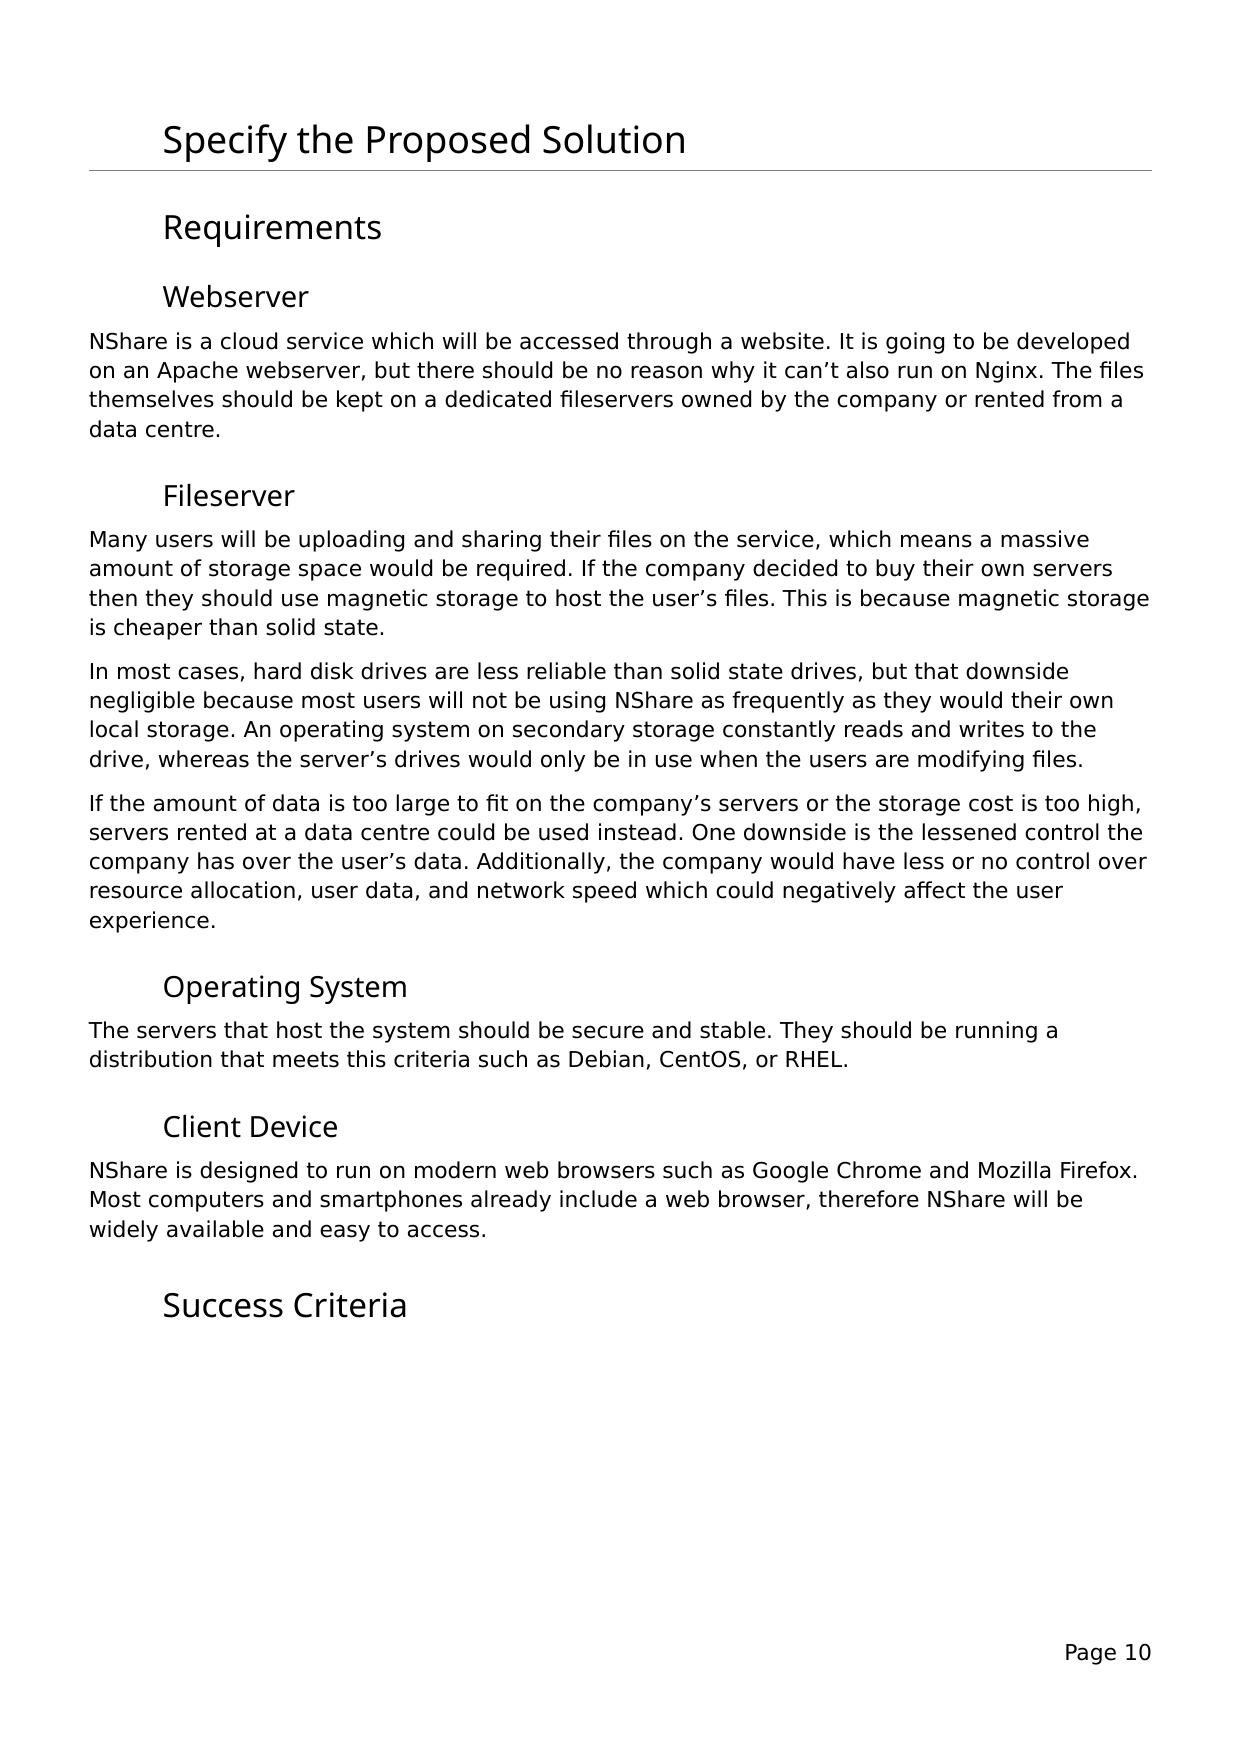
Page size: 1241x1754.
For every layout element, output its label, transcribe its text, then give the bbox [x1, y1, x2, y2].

subtitle Client Device [88, 1106, 1152, 1146]
text In most cases, hard disk drives are less reliable than solid state drives, but that downside negligible because most users will not be using NShare as frequently as they would their own local storage. An operating system on secondary storage constantly reads and writes to the drive, whereas the server’s drives would only be in use when the users are modifying files. [88, 659, 1152, 772]
text The servers that host the system should be secure and stable. They should be running a distribution that meets this criteria such as Debian, CentOS, or RHEL. [88, 1018, 1152, 1073]
subtitle Fileserver [88, 475, 1152, 515]
subtitle Operating System [88, 966, 1152, 1006]
text NShare is a cloud service which will be accessed through a website. It is going to be developed on an Apache webserver, but there should be no reason why it can’t also run on Nginx. The files themselves should be kept on a dedicated fileservers owned by the company or rented from a data centre. [88, 329, 1152, 442]
subtitle Requirements [88, 204, 1152, 249]
subtitle Webserver [88, 277, 1152, 316]
subtitle Specify the Proposed Solution [88, 113, 1152, 171]
text NShare is designed to run on modern web browsers such as Google Chrome and Mozilla Firefox. Most computers and smartphones already include a web browser, therefore NShare will be widely available and easy to access. [88, 1158, 1152, 1242]
text Many users will be uploading and sharing their files on the service, which means a massive amount of storage space would be required. If the company decided to buy their own servers then they should use magnetic storage to host the user’s files. This is because magnetic storage is cheaper than solid state. [88, 527, 1152, 641]
text If the amount of data is too large to fit on the company’s servers or the storage cost is too high, servers rented at a data centre could be used instead. One downside is the lessened control the company has over the user’s data. Additionally, the company would have less or no control over resource allocation, user data, and network speed which could negatively affect the user experience. [88, 791, 1152, 933]
subtitle Success Criteria [88, 1281, 1152, 1327]
